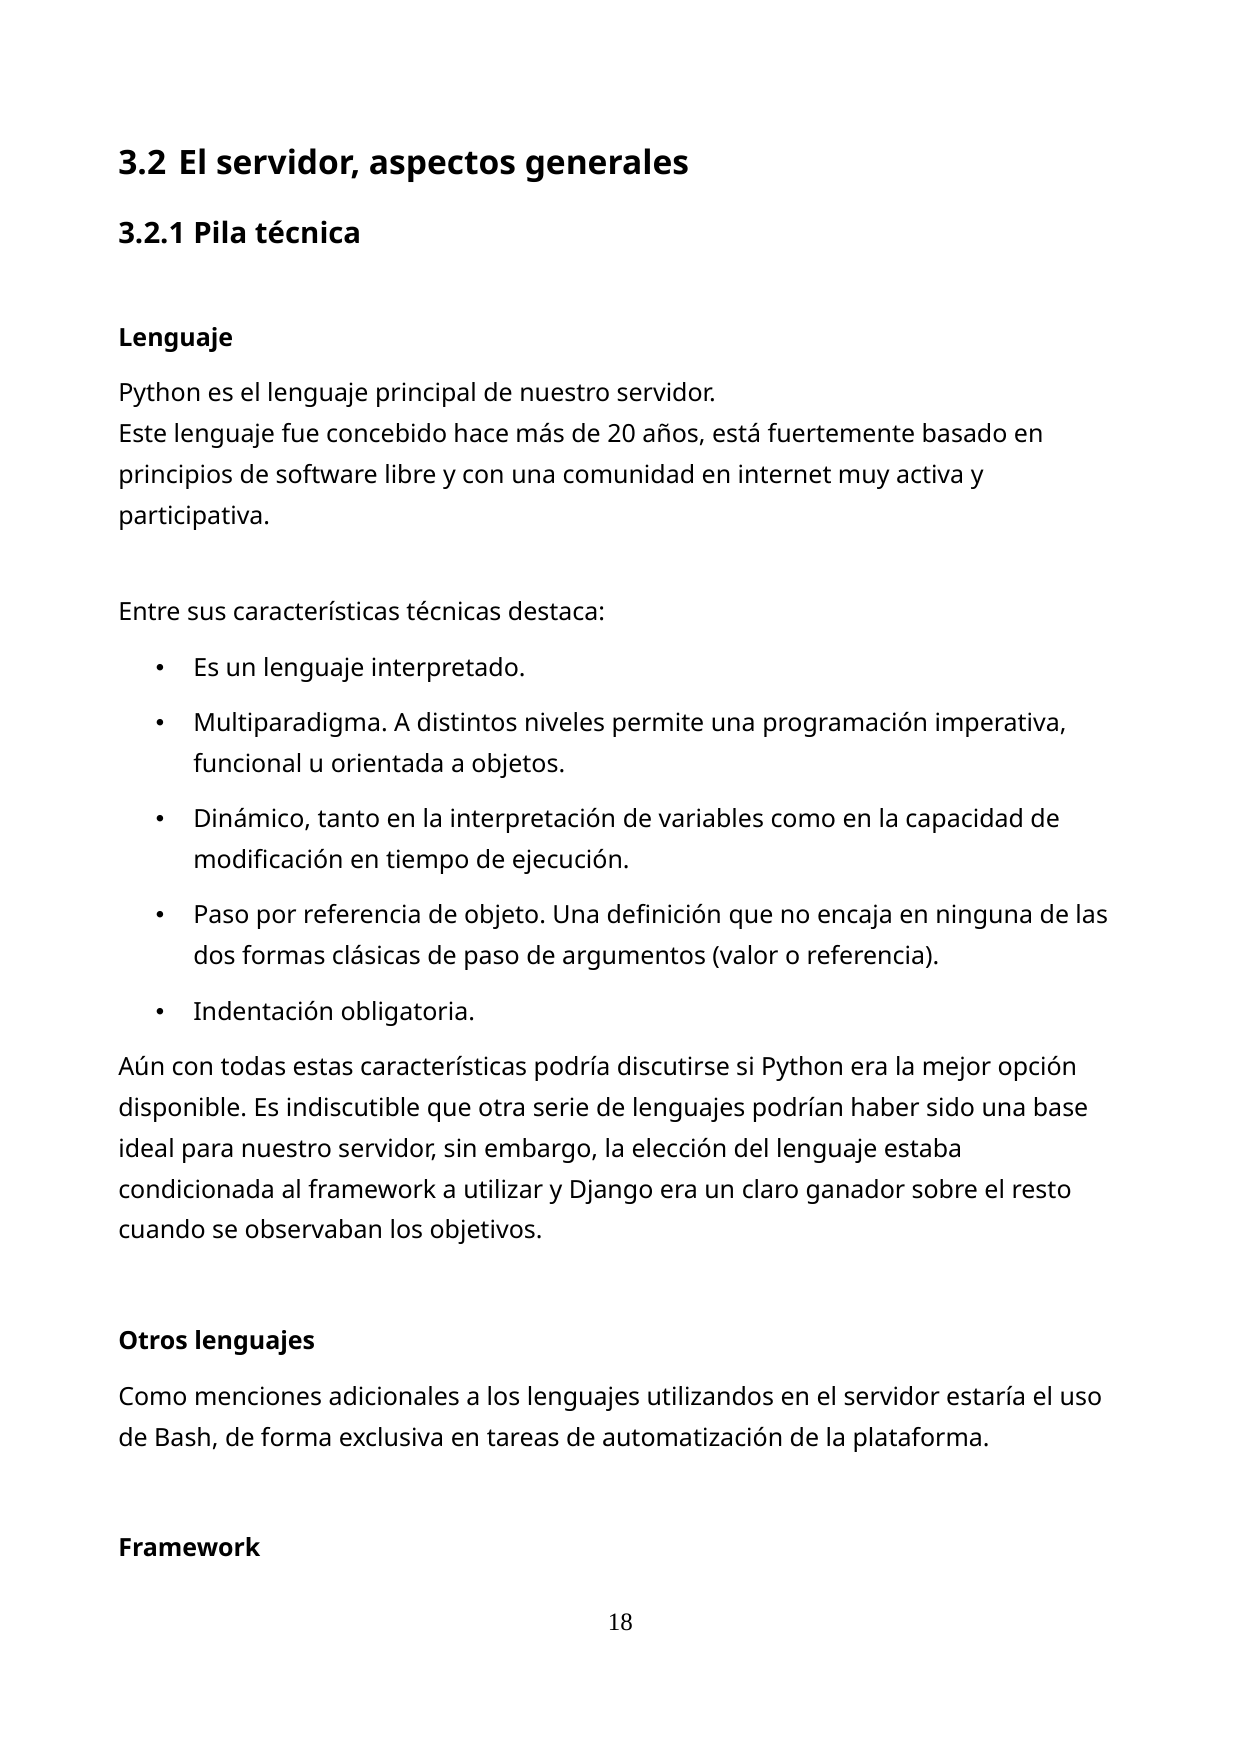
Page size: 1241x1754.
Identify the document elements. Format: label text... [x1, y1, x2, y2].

text Entre sus características técnicas destaca: [118, 594, 1122, 628]
text Framework [118, 1530, 1122, 1564]
list Multiparadigma. A distintos niveles permite una programación imperativa, funcional u orientada a objetos. [156, 705, 1122, 779]
text Python es el lenguaje principal de nuestro servidor. Este lenguaje fue concebido hace más de 20 años, está fuertemente basado en principios de software libre y con una comunidad en internet muy activa y participativa. [118, 375, 1122, 572]
text Como menciones adicionales a los lenguajes utilizandos en el servidor estaría el uso de Bash, de forma exclusiva en tareas de automatización de la plataforma. [118, 1378, 1122, 1453]
subtitle El servidor, aspectos generales [118, 139, 1122, 185]
list Es un lenguaje interpretado. [156, 649, 1122, 683]
subtitle Pila técnica [118, 212, 1122, 252]
list Paso por referencia de objeto. Una definición que no encaja en ninguna de las dos formas clásicas de paso de argumentos (valor o referencia). [156, 897, 1122, 972]
list Indentación obligatoria. [156, 993, 1122, 1027]
list Dinámico, tanto en la interpretación de variables como en la capacidad de modificación en tiempo de ejecución. [156, 801, 1122, 876]
text Otros lenguajes [118, 1323, 1122, 1357]
text Aún con todas estas características podría discutirse si Python era la mejor opción disponible. Es indiscutible que otra serie de lenguajes podrían haber sido una base ideal para nuestro servidor, sin embargo, la elección del lenguaje estaba condicionada al framework a utilizar y Django era un claro ganador sobre el resto cuando se observaban los objetivos. [118, 1049, 1122, 1246]
text Lenguaje [118, 320, 1122, 354]
